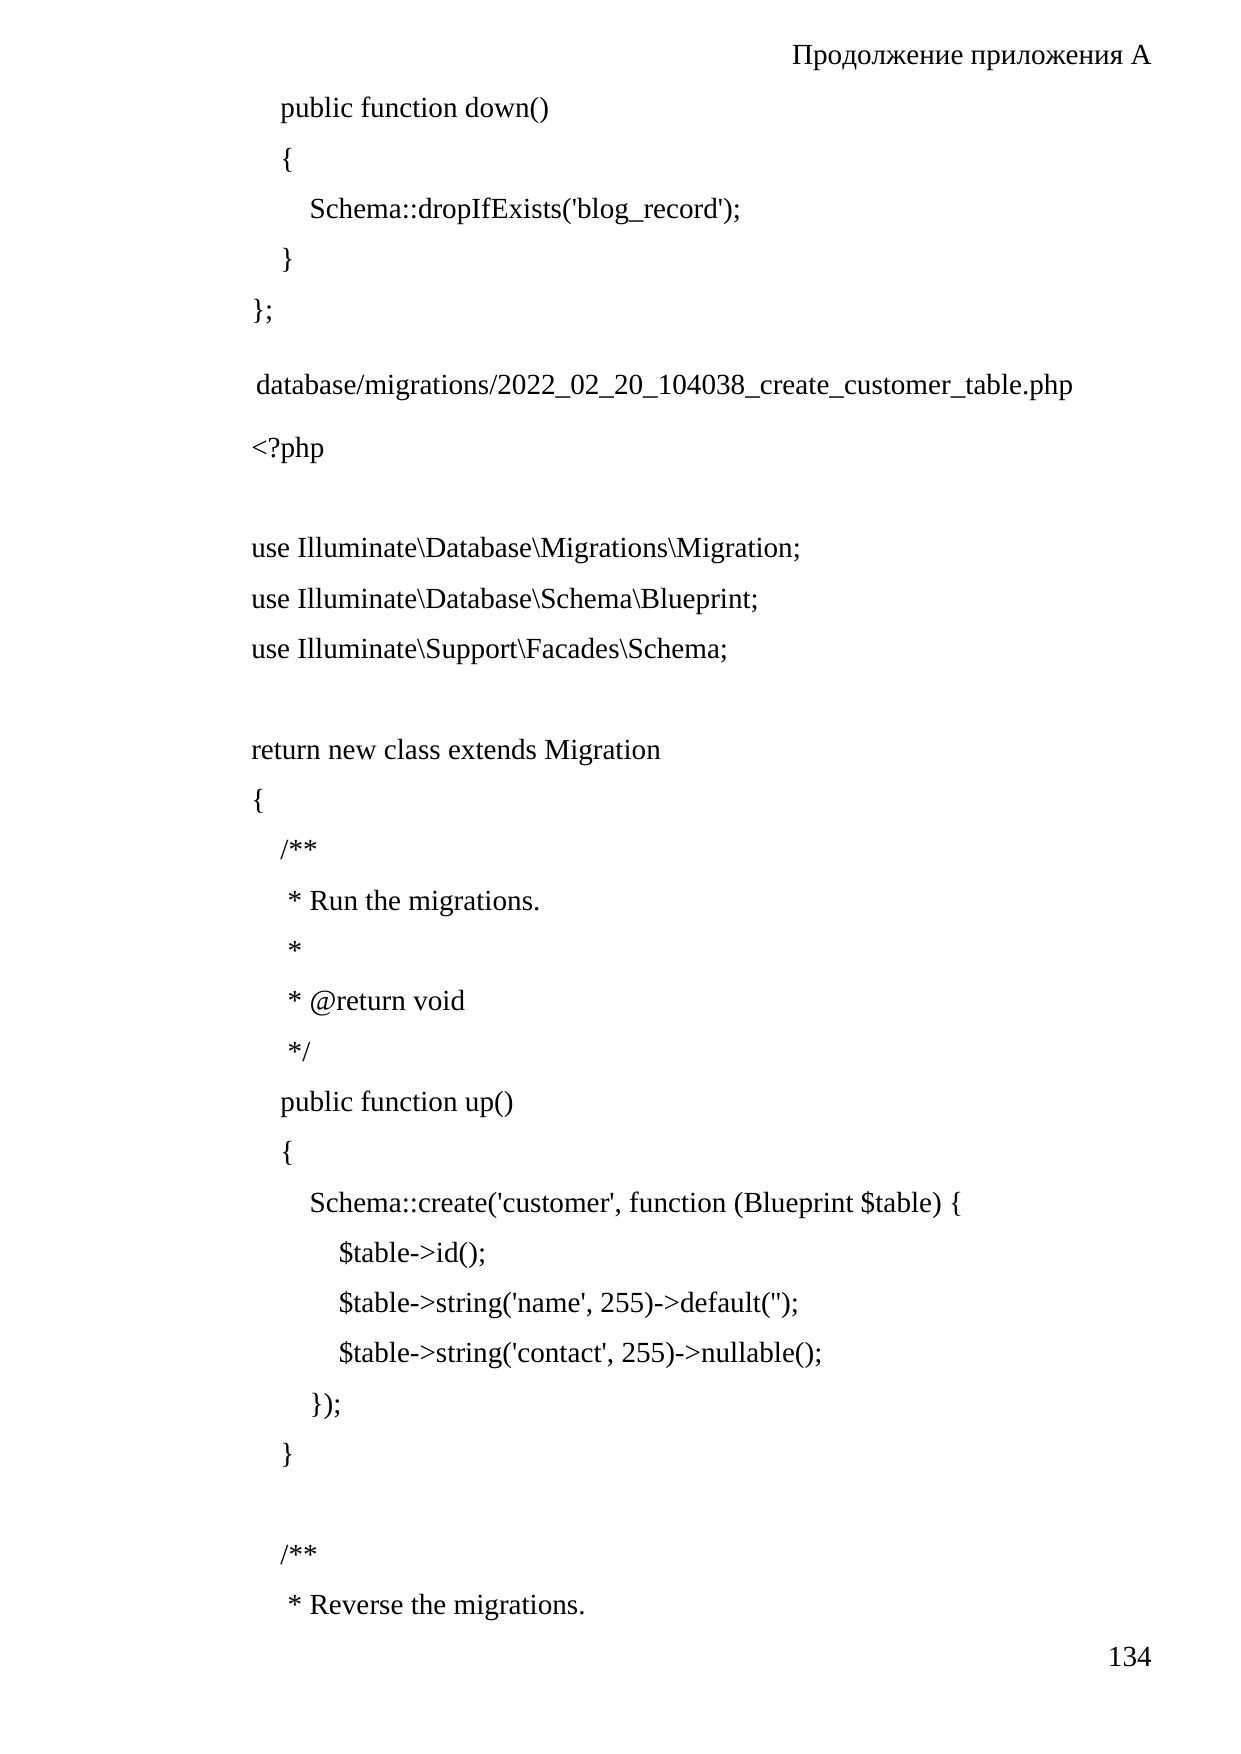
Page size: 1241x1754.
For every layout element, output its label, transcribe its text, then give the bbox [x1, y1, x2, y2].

text use Illuminate\Database\Schema\Blueprint; [177, 581, 1152, 614]
text * @return void [177, 983, 1152, 1017]
text public function down() [177, 91, 1152, 124]
text * Reverse the migrations. [177, 1587, 1152, 1621]
text /** [177, 1537, 1152, 1570]
text }); [177, 1386, 1152, 1419]
text } [177, 1436, 1152, 1470]
text public function up() [177, 1084, 1152, 1118]
text } [177, 242, 1152, 275]
text $table->string('contact', 255)->nullable(); [177, 1336, 1152, 1369]
text Schema::dropIfExists('blog_record'); [177, 191, 1152, 225]
text * [177, 933, 1152, 967]
text use Illuminate\Support\Facades\Schema; [177, 631, 1152, 665]
text <?php [177, 430, 1152, 463]
subtitle database/migrations/2022_02_20_104038_create_customer_table.php [177, 367, 1152, 401]
text { [177, 782, 1152, 816]
text * Run the migrations. [177, 883, 1152, 916]
text }; [177, 292, 1152, 325]
text { [177, 141, 1152, 174]
text return new class extends Migration [177, 732, 1152, 765]
text $table->id(); [177, 1235, 1152, 1268]
text */ [177, 1034, 1152, 1067]
text /** [177, 832, 1152, 866]
text { [177, 1134, 1152, 1168]
text $table->string('name', 255)->default(''); [177, 1285, 1152, 1319]
text use Illuminate\Database\Migrations\Migration; [177, 531, 1152, 564]
text Schema::create('customer', function (Blueprint $table) { [177, 1185, 1152, 1218]
